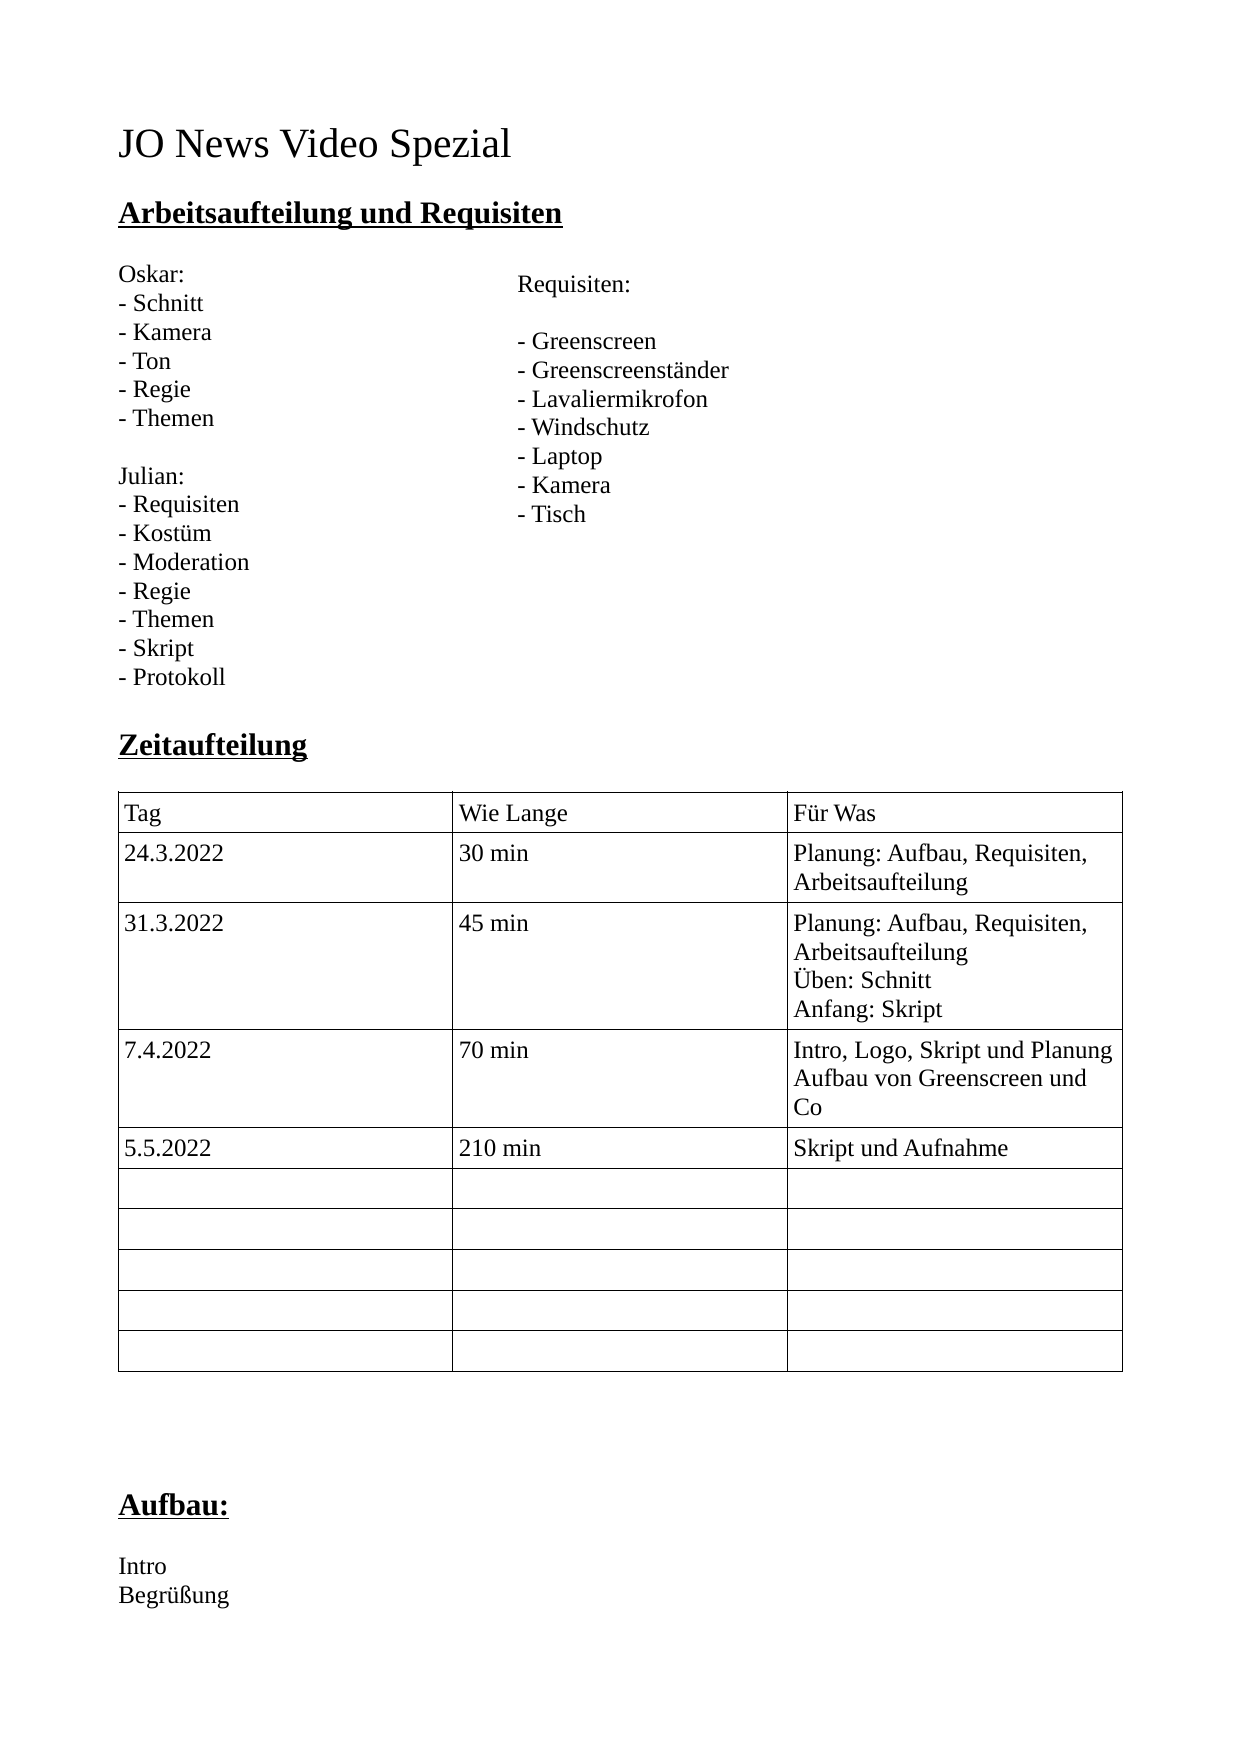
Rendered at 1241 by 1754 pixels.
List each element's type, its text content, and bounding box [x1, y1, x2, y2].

table_cell [119, 1209, 452, 1249]
text JO News Video Spezial [118, 118, 1122, 166]
table_cell [119, 1291, 452, 1330]
table_cell [453, 1250, 787, 1290]
text - Ton [118, 346, 517, 374]
table_cell [453, 1209, 787, 1249]
table_cell 30 min [453, 833, 787, 902]
text - Themen [118, 403, 517, 432]
text - Regie [118, 576, 517, 604]
text [517, 297, 1158, 326]
table_cell 31.3.2022 [119, 903, 452, 1028]
text - Kostüm [118, 518, 517, 547]
table_cell 45 min [453, 903, 787, 1028]
text - Windschutz [517, 412, 1158, 441]
table_cell 210 min [453, 1128, 787, 1167]
table_cell [119, 1250, 452, 1290]
table_cell 7.4.2022 [119, 1030, 452, 1127]
text - Lavaliermikrofon [517, 384, 1158, 412]
text - Greenscreen [517, 326, 1158, 355]
text - Moderation [118, 547, 517, 576]
text - Laptop [517, 441, 1158, 470]
text - Regie [118, 374, 517, 403]
table_cell Skript und Aufnahme [788, 1128, 1122, 1167]
table_cell [788, 1209, 1122, 1249]
table_cell [788, 1291, 1122, 1330]
table_cell Intro, Logo, Skript und Planung Aufbau von Greenscreen und Co [788, 1030, 1122, 1127]
table_cell [453, 1169, 787, 1208]
text Arbeitsaufteilung und Requisiten [118, 195, 1122, 231]
table_header Tag [119, 793, 452, 832]
table_cell [788, 1250, 1122, 1290]
table_cell 70 min [453, 1030, 787, 1127]
text Intro [118, 1551, 1122, 1580]
table_cell 24.3.2022 [119, 833, 452, 902]
table_cell [453, 1331, 787, 1371]
table_cell [119, 1331, 452, 1371]
text - Protokoll [118, 662, 1122, 691]
text - Skript [118, 633, 517, 662]
text - Themen [118, 604, 517, 633]
text - Kamera [118, 317, 517, 346]
table_cell 5.5.2022 [119, 1128, 452, 1167]
text - Requisiten [118, 489, 517, 518]
table_header Wie Lange [453, 793, 787, 832]
text Aufbau: [118, 1487, 1122, 1523]
table_cell [453, 1291, 787, 1330]
text - Tisch [517, 499, 1158, 527]
text Begrüßung [118, 1580, 1122, 1609]
text Requisiten: [517, 269, 1158, 297]
text Oskar: [118, 259, 1122, 288]
text Julian: [118, 461, 517, 489]
text [517, 527, 1158, 669]
table_cell [788, 1331, 1122, 1371]
table_cell Planung: Aufbau, Requisiten, Arbeitsaufteilung [788, 833, 1122, 902]
table_cell [788, 1169, 1122, 1208]
text - Kamera [517, 470, 1158, 499]
table_cell Planung: Aufbau, Requisiten, Arbeitsaufteilung Üben: Schnitt Anfang: Skript [788, 903, 1122, 1028]
text Zeitaufteilung [118, 727, 1122, 763]
text - Schnitt [118, 288, 517, 317]
text - Greenscreenständer [517, 355, 1158, 384]
table_header Für Was [788, 793, 1122, 832]
table_cell [119, 1169, 452, 1208]
